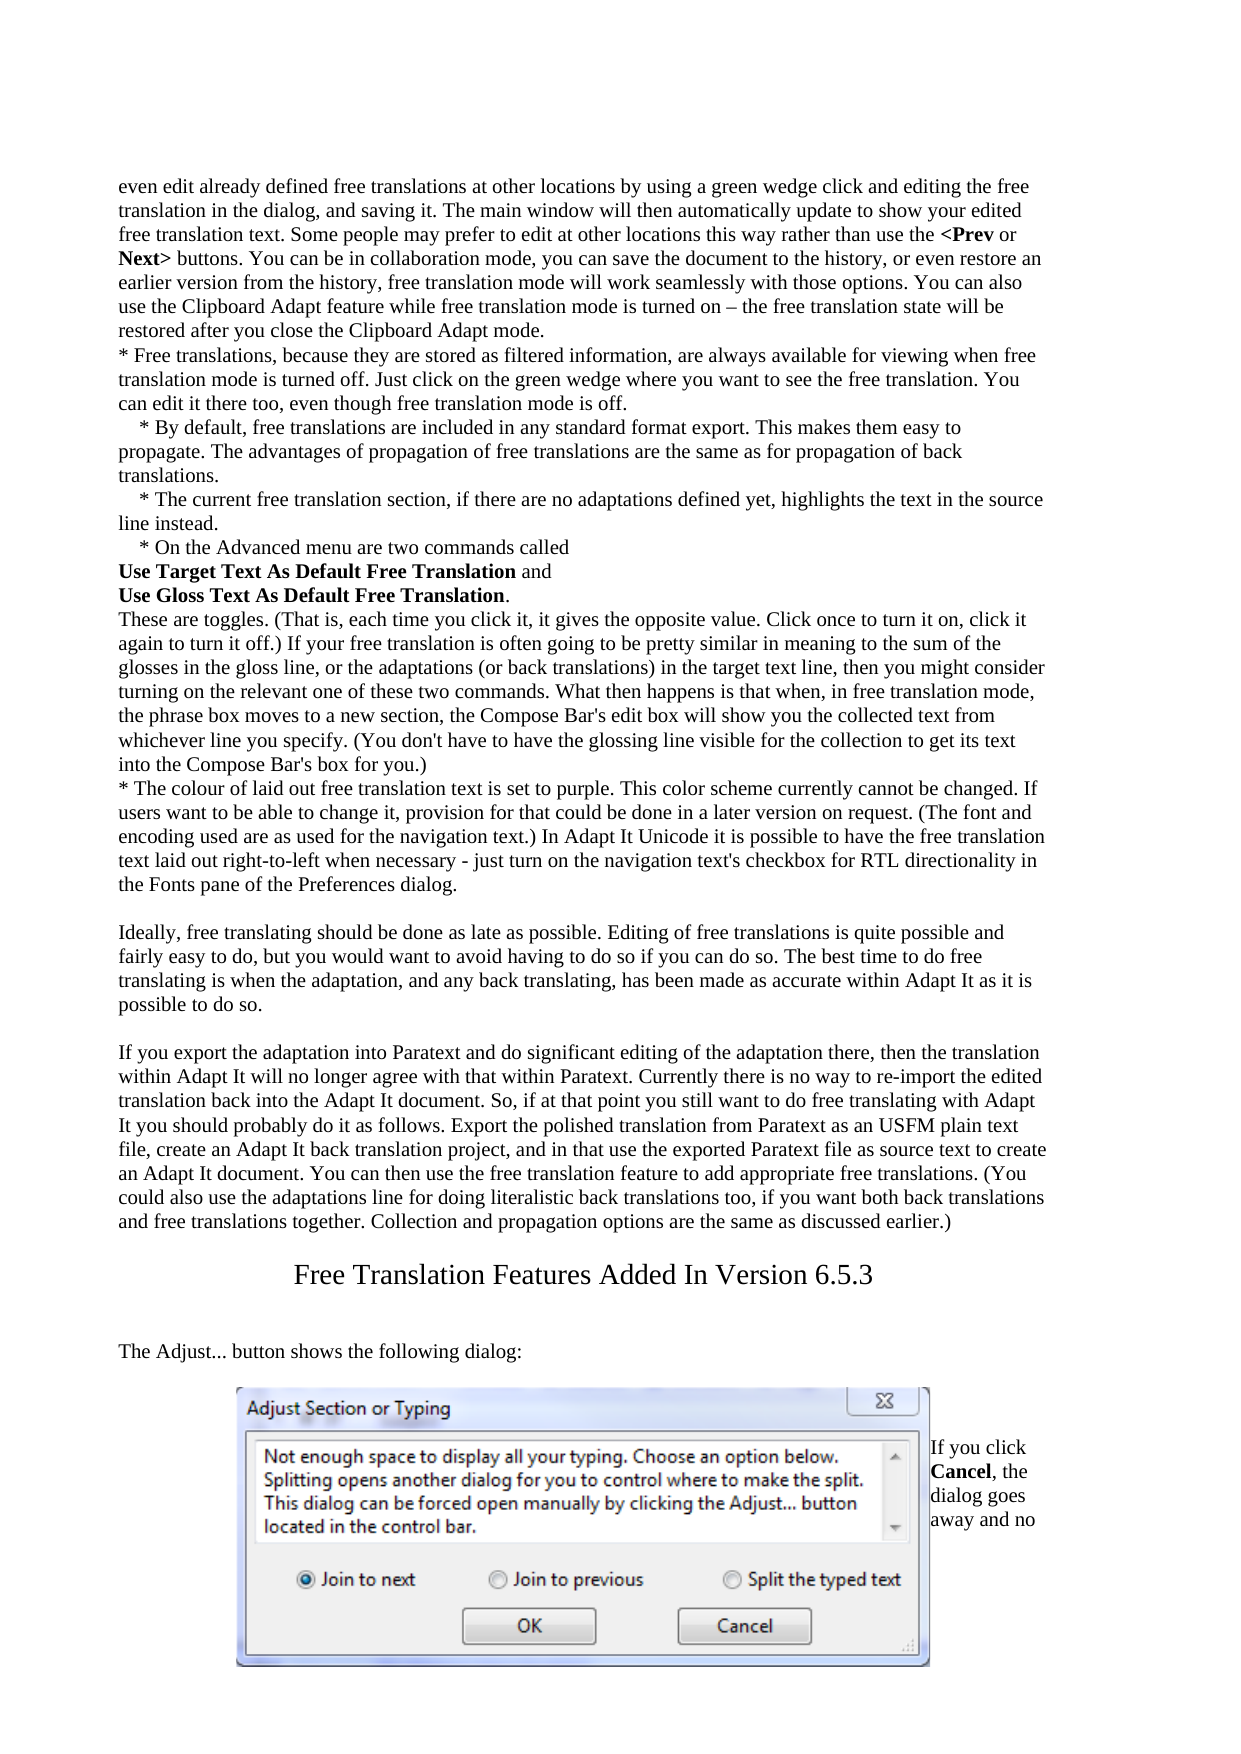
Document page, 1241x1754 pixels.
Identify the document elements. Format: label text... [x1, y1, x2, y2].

text * The colour of laid out free translation text is set to purple. This color scheme currently cannot be changed. If users want to be able to change it, provision for that could be done in a later version on request. (The font and encoding used are as used for the navigation text.) In Adapt It Unicode it is possible to have the free translation text laid out right-to-left when necessary - just turn on the navigation text's checkbox for RTL directionality in the Fonts pane of the Preferences dialog. [118, 776, 1048, 896]
text If you export the adaptation into Paratext and do significant editing of the adaptation there, then the translation within Adapt It will no longer agree with that within Paratext. Currently there is no way to re-import the edited translation back into the Adapt It document. So, if at that point you still want to do free translating with Adapt It you should probably do it as follows. Export the polished translation from Paratext as an USFM plain text file, create an Adapt It back translation project, and in that use the exported Paratext file as source text to create an Adapt It document. You can then use the free translation feature to add appropriate free translations. (You could also use the adaptations line for doing literalistic back translations too, if you want both back translations and free translations together. Collection and propagation options are the same as discussed earlier.) [118, 1040, 1048, 1233]
text Use Target Text As Default Free Translation and [118, 559, 1048, 583]
text * On the Advanced menu are two commands called [118, 535, 1048, 559]
text If you click Cancel, the dialog goes away and no [930, 1435, 1048, 1531]
text * Free translations, because they are stored as filtered information, are always available for viewing when free translation mode is turned off. Just click on the green wedge where you want to see the free translation. You can edit it there too, even though free translation mode is off. [118, 342, 1048, 415]
text These are toggles. (That is, each time you click it, it gives the opposite value. Click once to turn it on, click it again to turn it off.) If your free translation is often going to be pretty similar in meaning to the sum of the glosses in the gloss line, or the adaptations (or back translations) in the target text line, then you might consider turning on the relevant one of these two commands. What then happens is that when, in free translation mode, the phrase box moves to a new section, the Compose Bar's edit box will show you the collected text from whichever line you specify. (You don't have to have the glossing line visible for the collection to get its text into the Compose Bar's box for you.) [118, 607, 1048, 776]
text * The current free translation section, if there are no adaptations defined yet, highlights the text in the source line instead. [118, 487, 1048, 535]
text * By default, free translations are included in any standard format export. This makes them easy to propagate. The advantages of propagation of free translations are the same as for propagation of back translations. [118, 415, 1048, 487]
picture [236, 1387, 930, 1667]
text even edit already defined free translations at other locations by using a green wedge click and editing the free translation in the dialog, and saving it. The main window will then automatically update to show your edited free translation text. Some people may prefer to edit at other locations this way rather than use the <Prev or Next> buttons. You can be in collaboration mode, you can save the document to the history, or even restore an earlier version from the history, free translation mode will work seamlessly with those options. You can also use the Clipboard Adapt feature while free translation mode is turned on – the free translation state will be restored after you close the Clipboard Adapt mode. [118, 174, 1048, 342]
text Ideally, free translating should be done as late as possible. Editing of free translations is quite possible and fairly easy to do, but you would want to avoid having to do so if you can do so. The best time to do free translating is when the adaptation, and any back translating, has been made as accurate within Adapt It as it is possible to do so. [118, 920, 1048, 1016]
text The Adjust... button shows the following dialog: [118, 1338, 1048, 1363]
text [118, 1435, 236, 1531]
text Use Gloss Text As Default Free Translation. [118, 583, 1048, 607]
text Free Translation Features Added In Version 6.5.3 [118, 1257, 1048, 1290]
